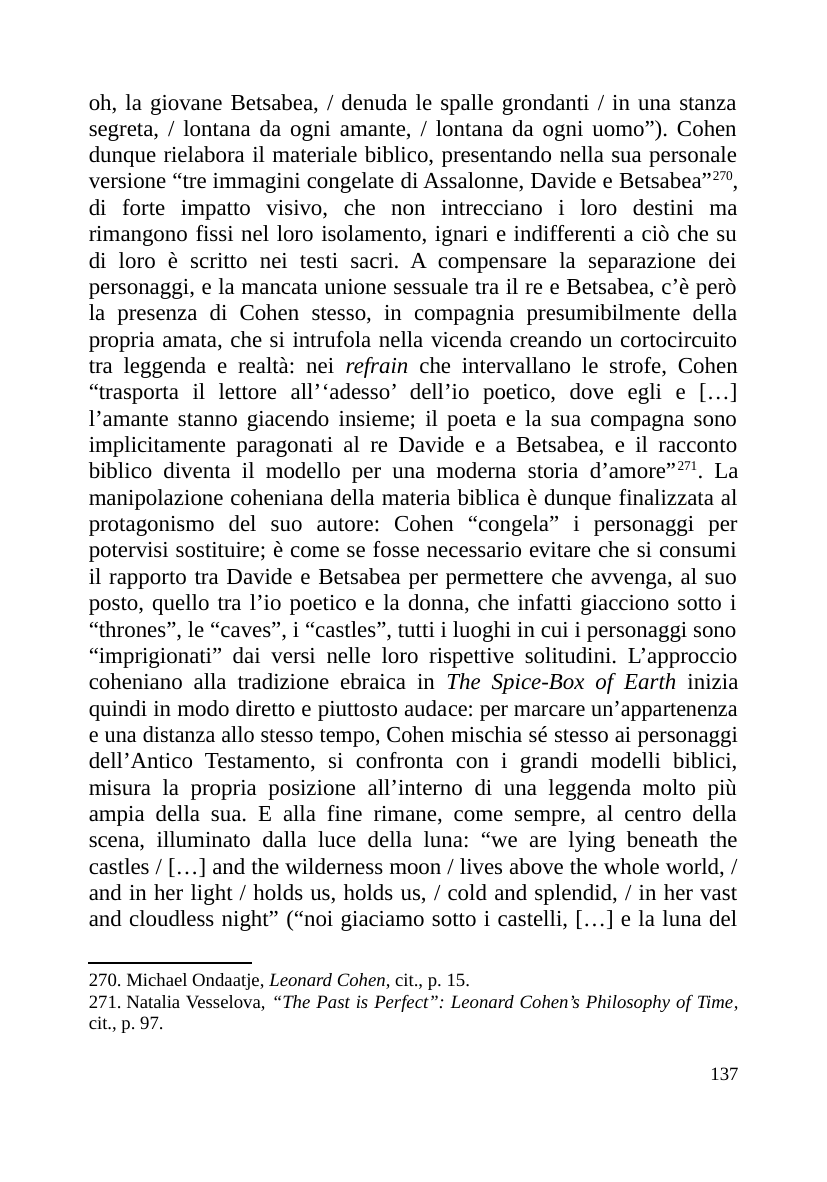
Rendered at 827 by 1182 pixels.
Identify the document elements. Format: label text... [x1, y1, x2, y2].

text Natalia Vesselova, “The Past is Perfect”: Leonard Cohen’s Philosophy of Time, cit., p. 97. [88, 991, 738, 1034]
text oh, la giovane Betsabea, / denuda le spalle grondanti / in una stanza segreta, / lontana da ogni amante, / lontana da ogni uomo”). Cohen dunque rielabora il materiale biblico, presentando nella sua personale versione “tre immagini congelate di Assalonne, Davide e Betsabea”, di forte impatto visivo, che non intrecciano i loro destini ma rimangono fissi nel loro isolamento, ignari e indifferenti a ciò che su di loro è scritto nei testi sacri. A compensare la separazione dei personaggi, e la mancata unione sessuale tra il re e Betsabea, c’è però la presenza di Cohen stesso, in compagnia presumibilmente della propria amata, che si intrufola nella vicenda creando un cortocircuito tra leggenda e realtà: nei refrain che intervallano le strofe, Cohen “trasporta il lettore all’‘adesso’ dell’io poetico, dove egli e […] l’amante stanno giacendo insieme; il poeta e la sua compagna sono implicitamente paragonati al re Davide e a Betsabea, e il racconto biblico diventa il modello per una moderna storia d’amore”. La manipolazione coheniana della materia biblica è dunque finalizzata al protagonismo del suo autore: Cohen “congela” i personaggi per potervisi sostituire; è come se fosse necessario evitare che si consumi il rapporto tra Davide e Betsabea per permettere che avvenga, al suo posto, quello tra l’io poetico e la donna, che infatti giacciono sotto i “thrones”, le “caves”, i “castles”, tutti i luoghi in cui i personaggi sono “imprigionati” dai versi nelle loro rispettive solitudini. L’approccio coheniano alla tradizione ebraica in The Spice-Box of Earth inizia quindi in modo diretto e piuttosto audace: per marcare un’appartenenza e una distanza allo stesso tempo, Cohen mischia sé stesso ai personaggi dell’Antico Testamento, si confronta con i grandi modelli biblici, misura la propria posizione all’interno di una leggenda molto più ampia della sua. E alla fine rimane, come sempre, al centro della scena, illuminato dalla luce della luna: “we are lying beneath the castles / […] and the wilderness moon / lives above the whole world, / and in her light / holds us, holds us, / cold and splendid, / in her vast and cloudless night” (“noi giaciamo sotto i castelli, […] e la luna del [88, 88, 738, 932]
text Michael Ondaatje, Leonard Cohen, cit., p. 15. [88, 969, 738, 991]
